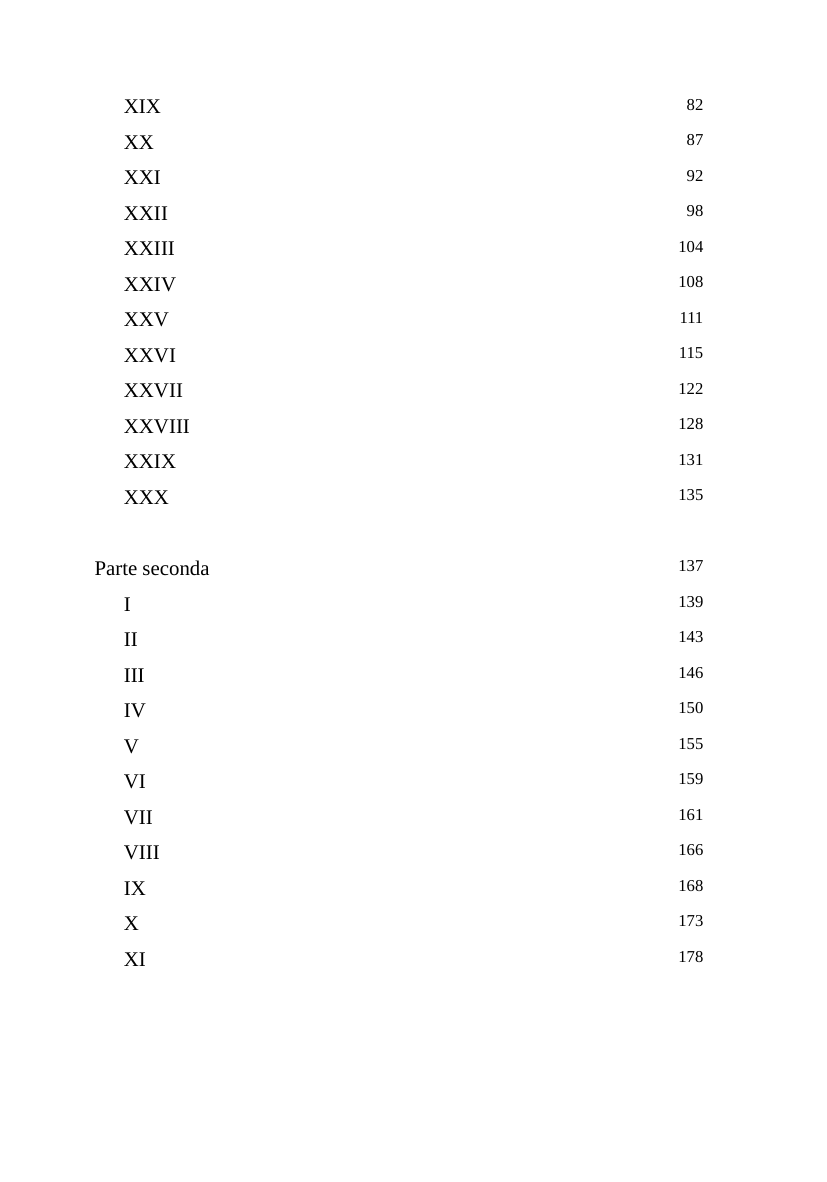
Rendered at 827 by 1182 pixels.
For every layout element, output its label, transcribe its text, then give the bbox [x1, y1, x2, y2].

table_cell XXX [89, 479, 668, 515]
table_cell I [89, 586, 668, 621]
table_cell XX [89, 124, 668, 159]
table_cell 111 [668, 302, 738, 337]
table_cell XI [89, 941, 668, 977]
table_cell VI [89, 764, 668, 799]
table_cell III [89, 657, 668, 692]
table_cell 135 [668, 479, 738, 515]
table_cell 104 [668, 231, 738, 266]
table_cell 122 [668, 373, 738, 408]
table_cell Parte seconda [89, 550, 668, 586]
table_cell 173 [668, 906, 738, 941]
table_cell IV [89, 693, 668, 728]
table_cell II [89, 621, 668, 657]
table_cell 155 [668, 728, 738, 763]
table_cell XXIX [89, 444, 668, 479]
table_cell 161 [668, 799, 738, 834]
table_cell 92 [668, 160, 738, 195]
table_cell 150 [668, 693, 738, 728]
table_cell XXVI [89, 337, 668, 373]
table_cell VII [89, 799, 668, 834]
table_cell 128 [668, 408, 738, 444]
table_cell [668, 515, 738, 550]
table_cell [89, 515, 668, 550]
table_cell XXII [89, 195, 668, 231]
table_cell 131 [668, 444, 738, 479]
table_cell X [89, 906, 668, 941]
table_cell 168 [668, 870, 738, 906]
table_cell 146 [668, 657, 738, 692]
table_cell 178 [668, 941, 738, 977]
table_cell VIII [89, 835, 668, 870]
table_cell 98 [668, 195, 738, 231]
table_cell 108 [668, 266, 738, 302]
table_cell 137 [668, 550, 738, 586]
table_cell XXVII [89, 373, 668, 408]
table_cell 166 [668, 835, 738, 870]
table_cell XXV [89, 302, 668, 337]
table_cell 82 [668, 89, 738, 124]
table_cell XIX [89, 89, 668, 124]
table_cell 159 [668, 764, 738, 799]
table_cell XXIII [89, 231, 668, 266]
table_cell XXI [89, 160, 668, 195]
table_cell 143 [668, 621, 738, 657]
table_cell IX [89, 870, 668, 906]
table_cell XXIV [89, 266, 668, 302]
table_cell 87 [668, 124, 738, 159]
table_cell V [89, 728, 668, 763]
table_cell XXVIII [89, 408, 668, 444]
table_cell 139 [668, 586, 738, 621]
table_cell 115 [668, 337, 738, 373]
